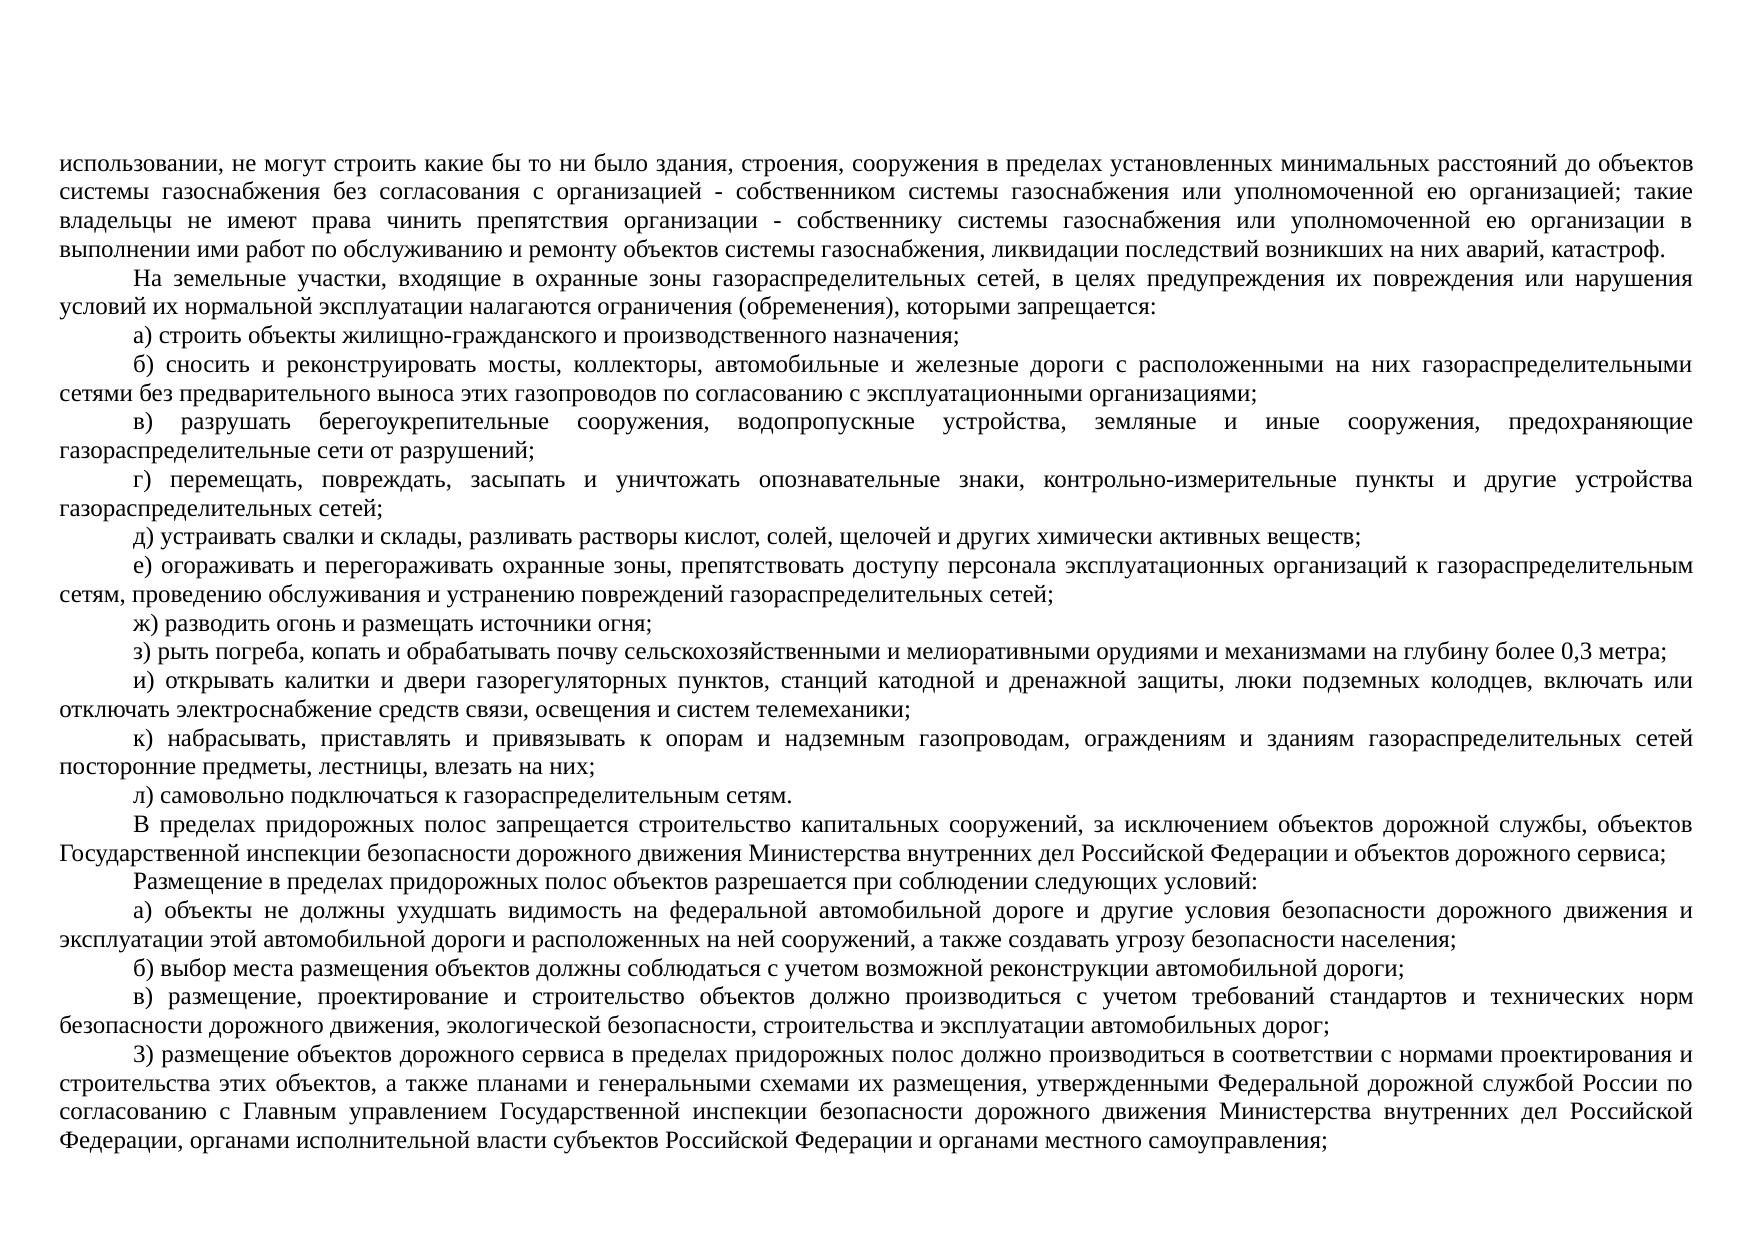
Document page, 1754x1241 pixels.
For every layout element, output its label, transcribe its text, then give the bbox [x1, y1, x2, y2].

text к) набрасывать, приставлять и привязывать к опорам и надземным газопроводам, ограждениям и зданиям газораспределительных сетей посторонние предметы, лестницы, влезать на них; [59, 723, 1695, 780]
text На земельные участки, входящие в охранные зоны газораспределительных сетей, в целях предупреждения их повреждения или нарушения условий их нормальной эксплуатации налагаются ограничения (обременения), которыми запрещается: [59, 263, 1695, 320]
text ж) разводить огонь и размещать источники огня; [59, 608, 1695, 636]
text б) выбор места размещения объектов должны соблюдаться с учетом возможной реконструкции автомобильной дороги; [59, 953, 1695, 981]
text Размещение в пределах придорожных полос объектов разрешается при соблюдении следующих условий: [59, 866, 1695, 895]
text В пределах придорожных полос запрещается строительство капитальных сооружений, за исключением объектов дорожной службы, объектов Государственной инспекции безопасности дорожного движения Министерства внутренних дел Российской Федерации и объектов дорожного сервиса; [59, 809, 1695, 866]
text в) разрушать берегоукрепительные сооружения, водопропускные устройства, земляные и иные сооружения, предохраняющие газораспределительные сети от разрушений; [59, 406, 1695, 464]
text г) перемещать, повреждать, засыпать и уничтожать опознавательные знаки, контрольно-измерительные пункты и другие устройства газораспределительных сетей; [59, 464, 1695, 521]
text а) строить объекты жилищно-гражданского и производственного назначения; [59, 320, 1695, 349]
text л) самовольно подключаться к газораспределительным сетям. [59, 780, 1695, 809]
text е) огораживать и перегораживать охранные зоны, препятствовать доступу персонала эксплуатационных организаций к газораспределительным сетям, проведению обслуживания и устранению повреждений газораспределительных сетей; [59, 550, 1695, 608]
text использовании, не могут строить какие бы то ни было здания, строения, сооружения в пределах установленных минимальных расстояний до объектов системы газоснабжения без согласования с организацией - собственником системы газоснабжения или уполномоченной ею организацией; такие владельцы не имеют права чинить препятствия организации - собственнику системы газоснабжения или уполномоченной ею организации в выполнении ими работ по обслуживанию и ремонту объектов системы газоснабжения, ликвидации последствий возникших на них аварий, катастроф. [59, 148, 1695, 263]
text и) открывать калитки и двери газорегуляторных пунктов, станций катодной и дренажной защиты, люки подземных колодцев, включать или отключать электроснабжение средств связи, освещения и систем телемеханики; [59, 665, 1695, 723]
text в) размещение, проектирование и строительство объектов должно производиться с учетом требований стандартов и технических норм безопасности дорожного движения, экологической безопасности, строительства и эксплуатации автомобильных дорог; [59, 981, 1695, 1039]
text д) устраивать свалки и склады, разливать растворы кислот, солей, щелочей и других химически активных веществ; [59, 521, 1695, 550]
text з) рыть погреба, копать и обрабатывать почву сельскохозяйственными и мелиоративными орудиями и механизмами на глубину более 0,3 метра; [59, 636, 1695, 665]
text а) объекты не должны ухудшать видимость на федеральной автомобильной дороге и другие условия безопасности дорожного движения и эксплуатации этой автомобильной дороги и расположенных на ней сооружений, а также создавать угрозу безопасности населения; [59, 895, 1695, 953]
text б) сносить и реконструировать мосты, коллекторы, автомобильные и железные дороги с расположенными на них газораспределительными сетями без предварительного выноса этих газопроводов по согласованию с эксплуатационными организациями; [59, 349, 1695, 406]
text 3) размещение объектов дорожного сервиса в пределах придорожных полос должно производиться в соответствии с нормами проектирования и строительства этих объектов, а также планами и генеральными схемами их размещения, утвержденными Федеральной дорожной службой России по согласованию с Главным управлением Государственной инспекции безопасности дорожного движения Министерства внутренних дел Российской Федерации, органами исполнительной власти субъектов Российской Федерации и органами местного самоуправления; [59, 1039, 1695, 1154]
